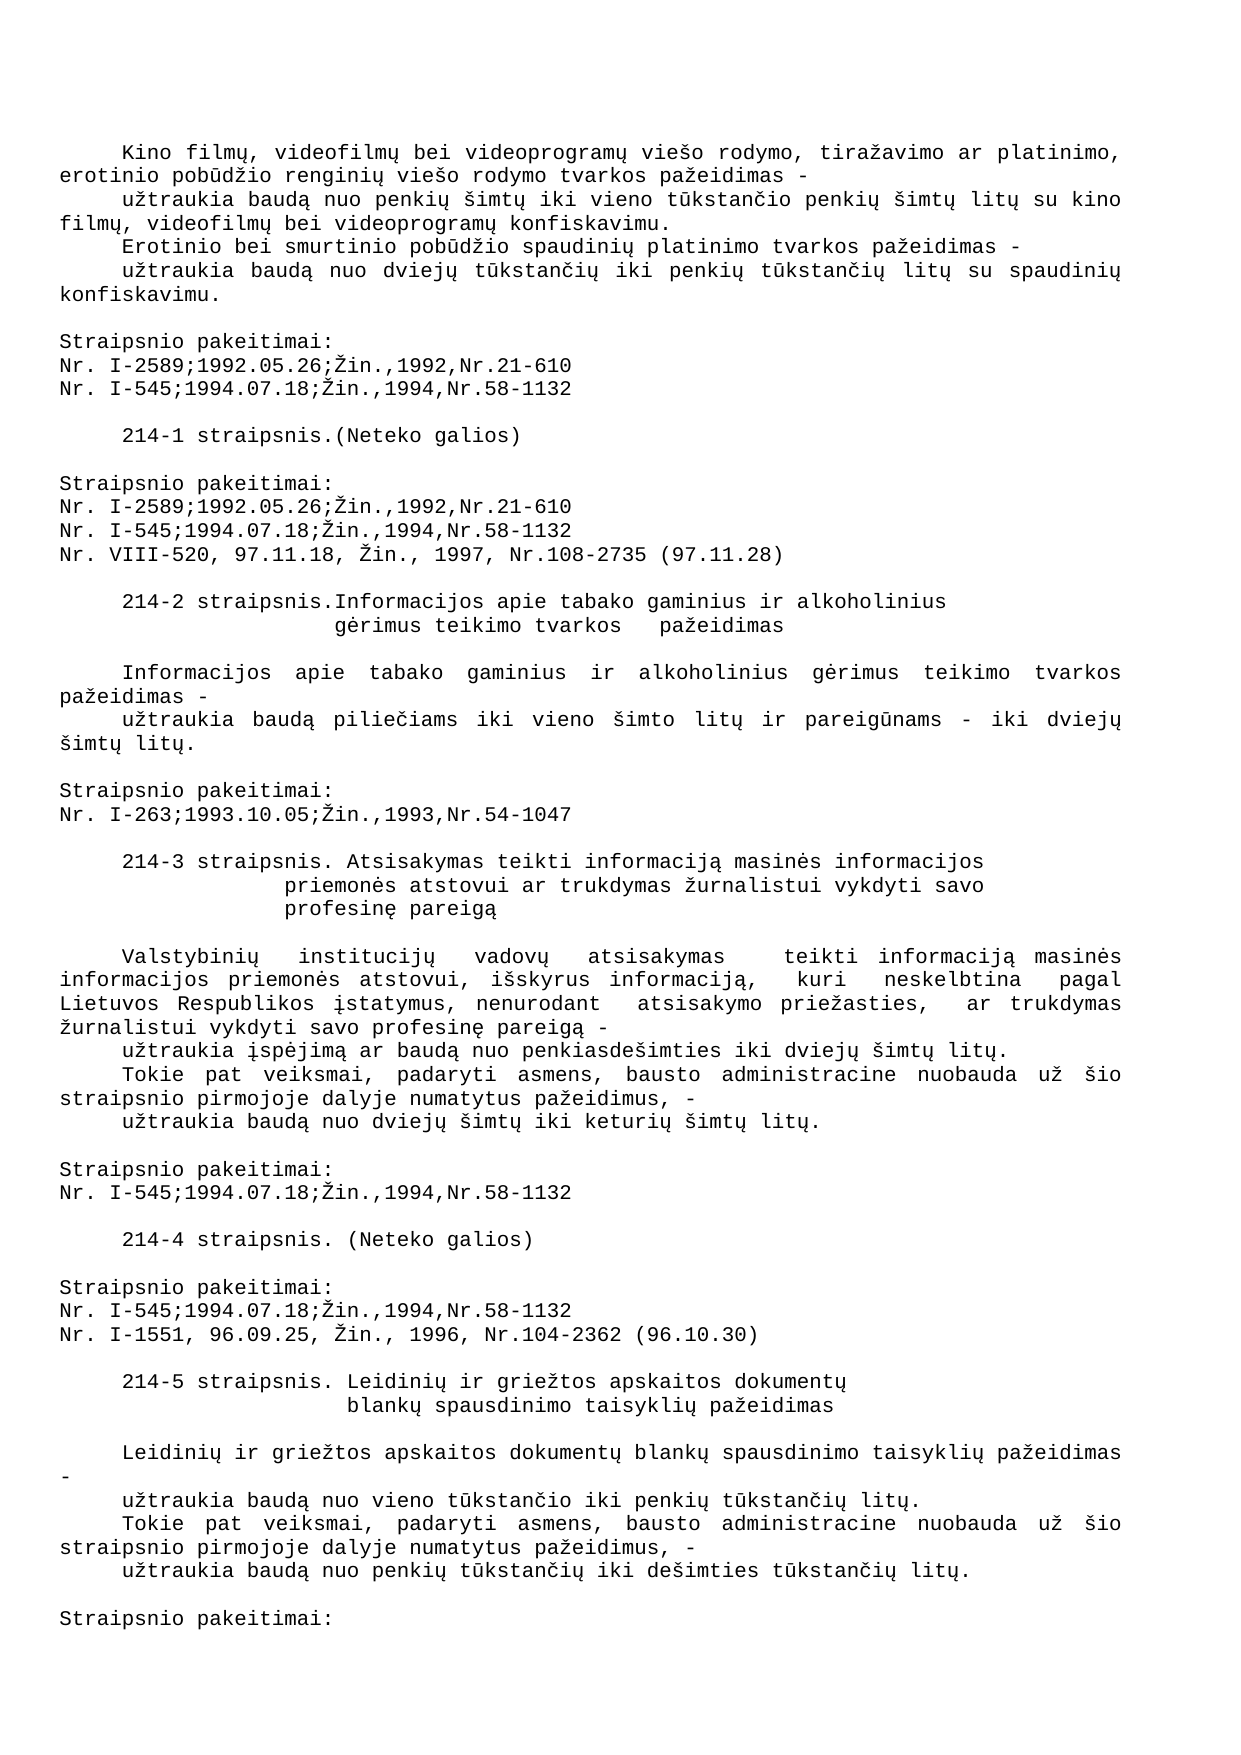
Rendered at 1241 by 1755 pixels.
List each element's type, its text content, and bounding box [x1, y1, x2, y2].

text Straipsnio pakeitimai: [59, 1158, 1122, 1182]
text Straipsnio pakeitimai: [59, 780, 1122, 804]
text užtraukia įspėjimą ar baudą nuo penkiasdešimties iki dviejų šimtų litų. [59, 1040, 1122, 1064]
text Erotinio bei smurtinio pobūdžio spaudinių platinimo tvarkos pažeidimas - [59, 236, 1122, 260]
text Tokie pat veiksmai, padaryti asmens, bausto administracine nuobauda už šio straipsnio pirmojoje dalyje numatytus pažeidimus, - [59, 1513, 1122, 1561]
text Straipsnio pakeitimai: [59, 1608, 1122, 1631]
text 214-5 straipsnis. Leidinių ir griežtos apskaitos dokumentų [59, 1371, 1122, 1395]
text profesinę pareigą [59, 898, 1122, 922]
text Nr. I-2589;1992.05.26;Žin.,1992,Nr.21-610 [59, 354, 1122, 378]
text Nr. I-545;1994.07.18;Žin.,1994,Nr.58-1132 [59, 1182, 1122, 1206]
text Nr. I-545;1994.07.18;Žin.,1994,Nr.58-1132 [59, 520, 1122, 544]
text Straipsnio pakeitimai: [59, 331, 1122, 354]
text Nr. VIII-520, 97.11.18, Žin., 1997, Nr.108-2735 (97.11.28) [59, 544, 1122, 567]
text blankų spausdinimo taisyklių pažeidimas [59, 1395, 1122, 1419]
text 214-1 straipsnis.(Neteko galios) [59, 426, 1122, 449]
text užtraukia baudą nuo vieno tūkstančio iki penkių tūkstančių litų. [59, 1489, 1122, 1513]
text užtraukia baudą nuo dviejų tūkstančių iki penkių tūkstančių litų su spaudinių konfiskavimu. [59, 260, 1122, 307]
text Nr. I-545;1994.07.18;Žin.,1994,Nr.58-1132 [59, 1300, 1122, 1324]
text 214-2 straipsnis.Informacijos apie tabako gaminius ir alkoholinius [59, 591, 1122, 615]
text užtraukia baudą nuo dviejų šimtų iki keturių šimtų litų. [59, 1111, 1122, 1135]
text gėrimus teikimo tvarkos pažeidimas [59, 615, 1122, 638]
text Nr. I-1551, 96.09.25, Žin., 1996, Nr.104-2362 (96.10.30) [59, 1324, 1122, 1348]
text Kino filmų, videofilmų bei videoprogramų viešo rodymo, tiražavimo ar platinimo, erotinio pobūdžio renginių viešo rodymo tvarkos pažeidimas - [59, 142, 1122, 189]
text užtraukia baudą nuo penkių šimtų iki vieno tūkstančio penkių šimtų litų su kino filmų, videofilmų bei videoprogramų konfiskavimu. [59, 189, 1122, 236]
text Tokie pat veiksmai, padaryti asmens, bausto administracine nuobauda už šio straipsnio pirmojoje dalyje numatytus pažeidimus, - [59, 1064, 1122, 1111]
text užtraukia baudą piliečiams iki vieno šimto litų ir pareigūnams - iki dviejų šimtų litų. [59, 709, 1122, 757]
text Straipsnio pakeitimai: [59, 473, 1122, 496]
text Nr. I-545;1994.07.18;Žin.,1994,Nr.58-1132 [59, 378, 1122, 402]
text užtraukia baudą nuo penkių tūkstančių iki dešimties tūkstančių litų. [59, 1561, 1122, 1584]
text 214-4 straipsnis. (Neteko galios) [59, 1229, 1122, 1253]
text Informacijos apie tabako gaminius ir alkoholinius gėrimus teikimo tvarkos pažeidimas - [59, 662, 1122, 709]
text Valstybinių institucijų vadovų atsisakymas teikti informaciją masinės informacijos priemonės atstovui, išskyrus informaciją, kuri neskelbtina pagal Lietuvos Respublikos įstatymus, nenurodant atsisakymo priežasties, ar trukdymas žurnalistui vykdyti savo profesinę pareigą - [59, 946, 1122, 1040]
text priemonės atstovui ar trukdymas žurnalistui vykdyti savo [59, 875, 1122, 898]
text Leidinių ir griežtos apskaitos dokumentų blankų spausdinimo taisyklių pažeidimas - [59, 1442, 1122, 1489]
text Straipsnio pakeitimai: [59, 1277, 1122, 1300]
text Nr. I-2589;1992.05.26;Žin.,1992,Nr.21-610 [59, 496, 1122, 520]
text 214-3 straipsnis. Atsisakymas teikti informaciją masinės informacijos [59, 851, 1122, 875]
text Nr. I-263;1993.10.05;Žin.,1993,Nr.54-1047 [59, 804, 1122, 827]
